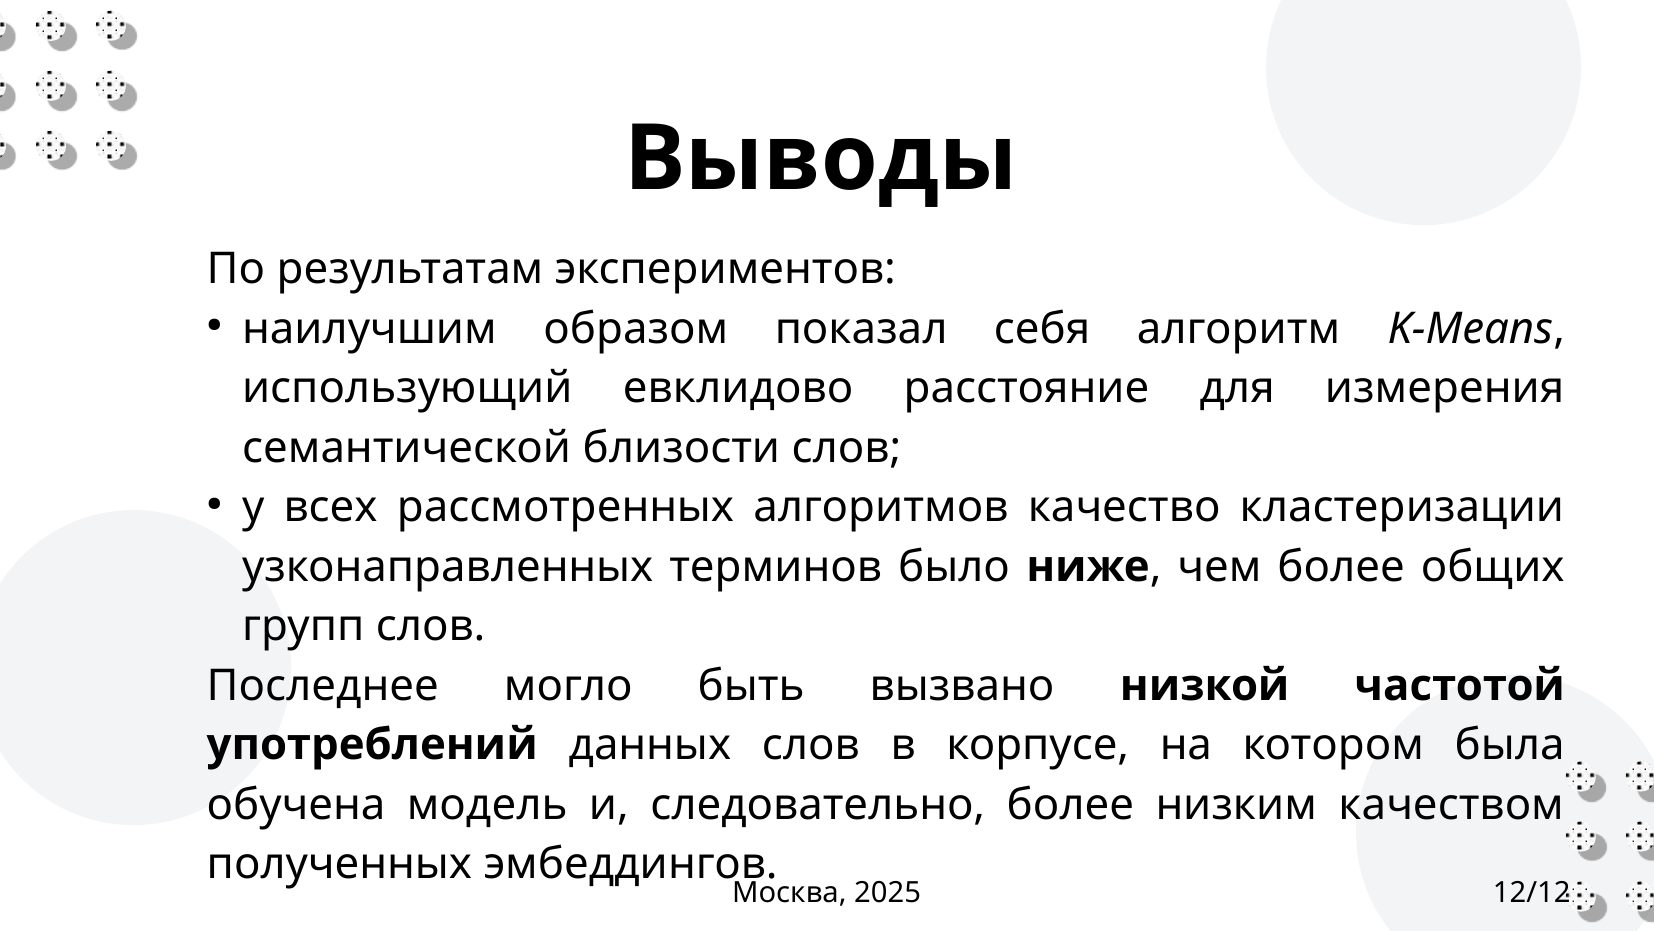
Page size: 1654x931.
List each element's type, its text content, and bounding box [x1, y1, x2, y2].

picture [0, 13, 6, 38]
picture [95, 10, 126, 41]
picture [35, 10, 66, 41]
subtitle По результатам экспериментов: наилучшим образом показал себя алгоритм K-Means, использующий евклидово расстояние для измерения семантической близости слов; у всех рассмотренных алгоритмов качество кластеризации узконаправленных терминов было ниже, чем более общих групп слов. Последнее могло быть вызвано низкой частотой употреблений данных слов в корпусе, на котором была обучена модель и, следовательно, более низким качеством полученных эмбеддингов. [206, 267, 1565, 861]
picture [1565, 821, 1596, 852]
picture [1625, 881, 1654, 912]
picture [1625, 761, 1654, 792]
picture [35, 70, 66, 101]
picture [0, 73, 6, 98]
picture [0, 133, 7, 158]
picture [1565, 761, 1596, 792]
picture [1565, 881, 1596, 912]
picture [1625, 821, 1654, 852]
picture [35, 130, 67, 161]
picture [99, 70, 123, 76]
title Выводы [76, 76, 1565, 233]
